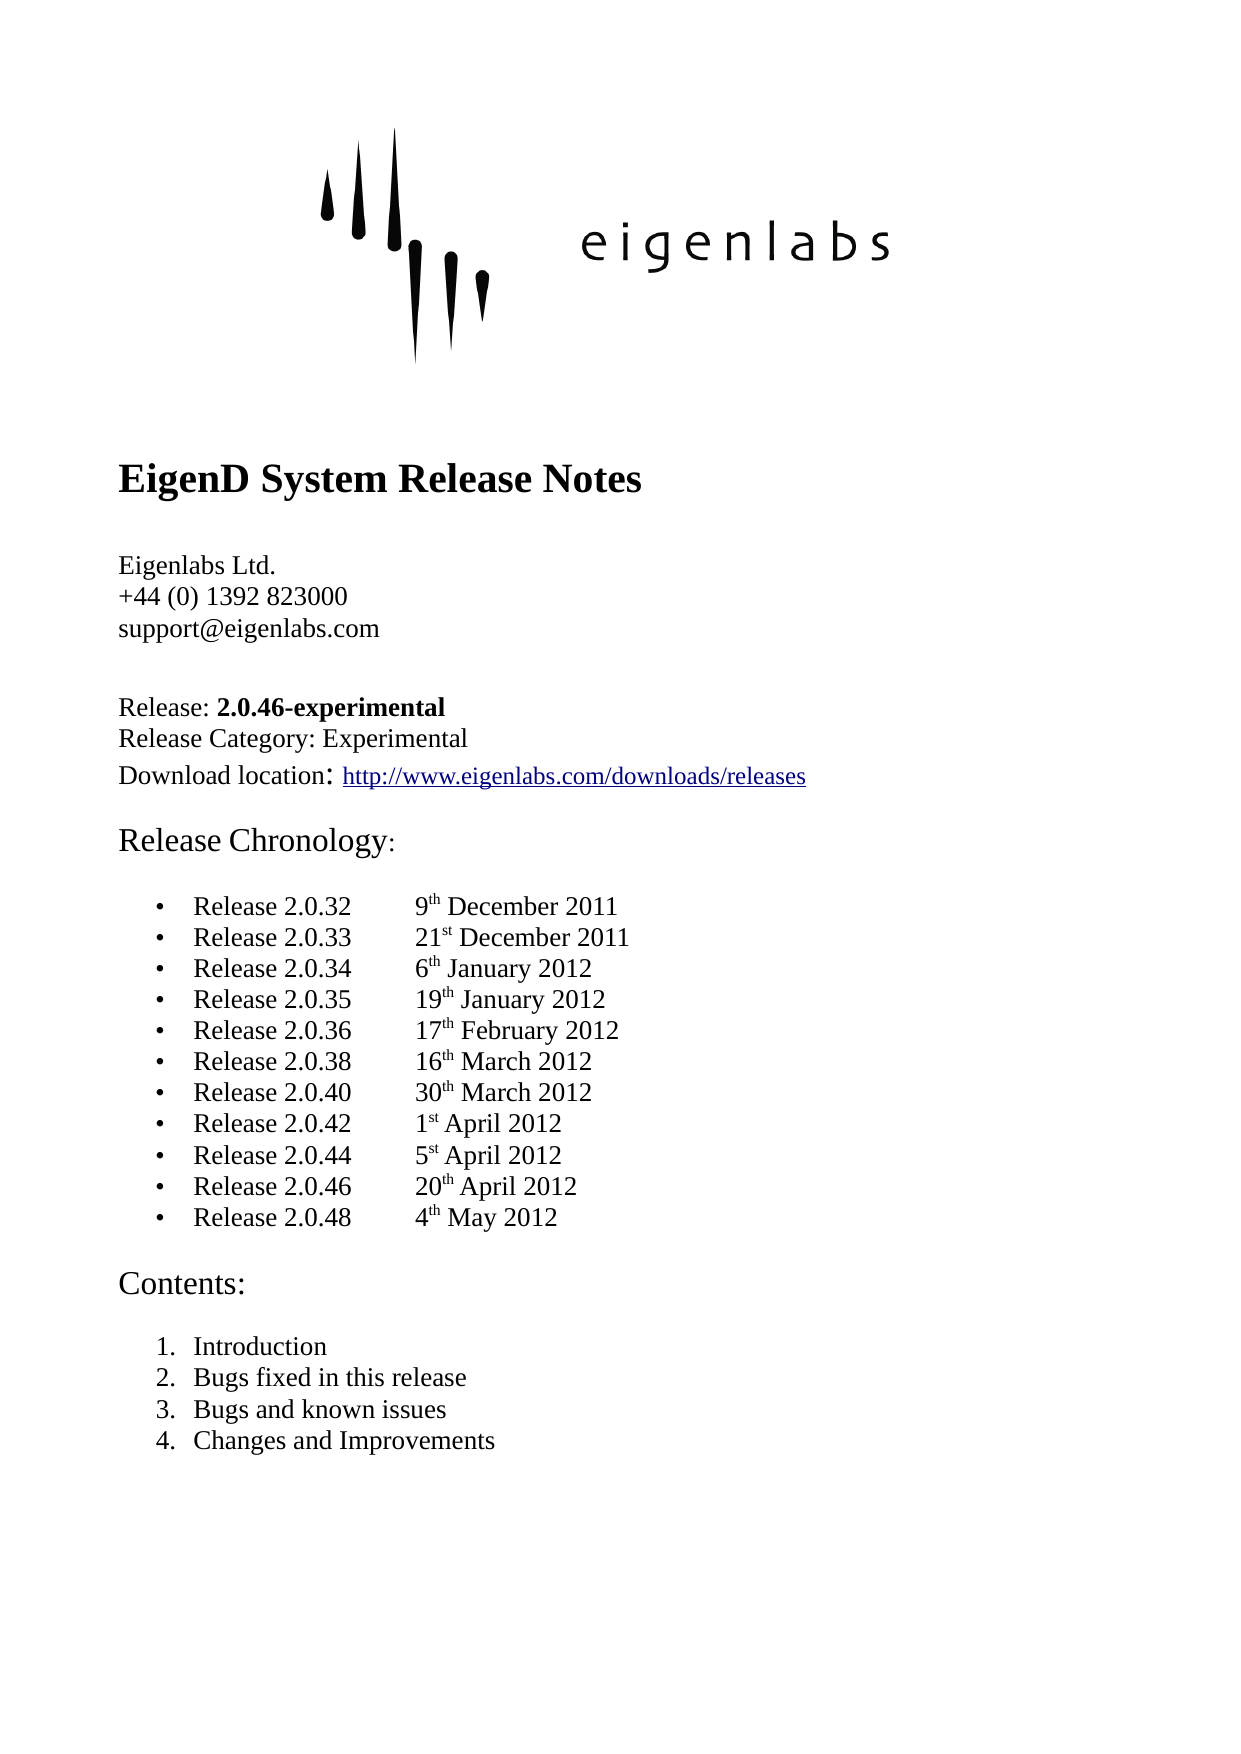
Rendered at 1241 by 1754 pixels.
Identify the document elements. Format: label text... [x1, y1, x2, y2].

list Release 2.0.46 20th April 2012 [156, 1170, 1122, 1201]
text EigenD System Release Notes [118, 453, 1122, 501]
list Bugs fixed in this release [156, 1362, 1122, 1393]
list Release 2.0.32 9th December 2011 [156, 889, 1122, 921]
list Introduction [156, 1330, 1122, 1362]
text Release: 2.0.46-experimental [118, 691, 1122, 722]
list Release 2.0.42 1st April 2012 [156, 1108, 1122, 1139]
text +44 (0) 1392 823000 [118, 581, 1122, 612]
text support@eigenlabs.com [118, 612, 1122, 643]
list Release 2.0.33 21st December 2011 [156, 921, 1122, 952]
list Release 2.0.38 16th March 2012 [156, 1045, 1122, 1076]
list Release 2.0.36 17th February 2012 [156, 1014, 1122, 1045]
text Eigenlabs Ltd. [118, 549, 1122, 581]
list Release 2.0.35 19th January 2012 [156, 983, 1122, 1014]
list Changes and Improvements [156, 1424, 1122, 1455]
picture [296, 118, 915, 372]
list Release 2.0.40 30th March 2012 [156, 1076, 1122, 1108]
list Release 2.0.34 6th January 2012 [156, 952, 1122, 983]
list Release 2.0.48 4th May 2012 [156, 1201, 1122, 1232]
text Contents: [118, 1263, 1122, 1302]
text Release Chronology: [118, 820, 1122, 858]
text Download location: http://www.eigenlabs.com/downloads/releases [118, 753, 1122, 791]
text Release Category: Experimental [118, 722, 1122, 753]
list Bugs and known issues [156, 1393, 1122, 1424]
list Release 2.0.44 5st April 2012 [156, 1139, 1122, 1170]
